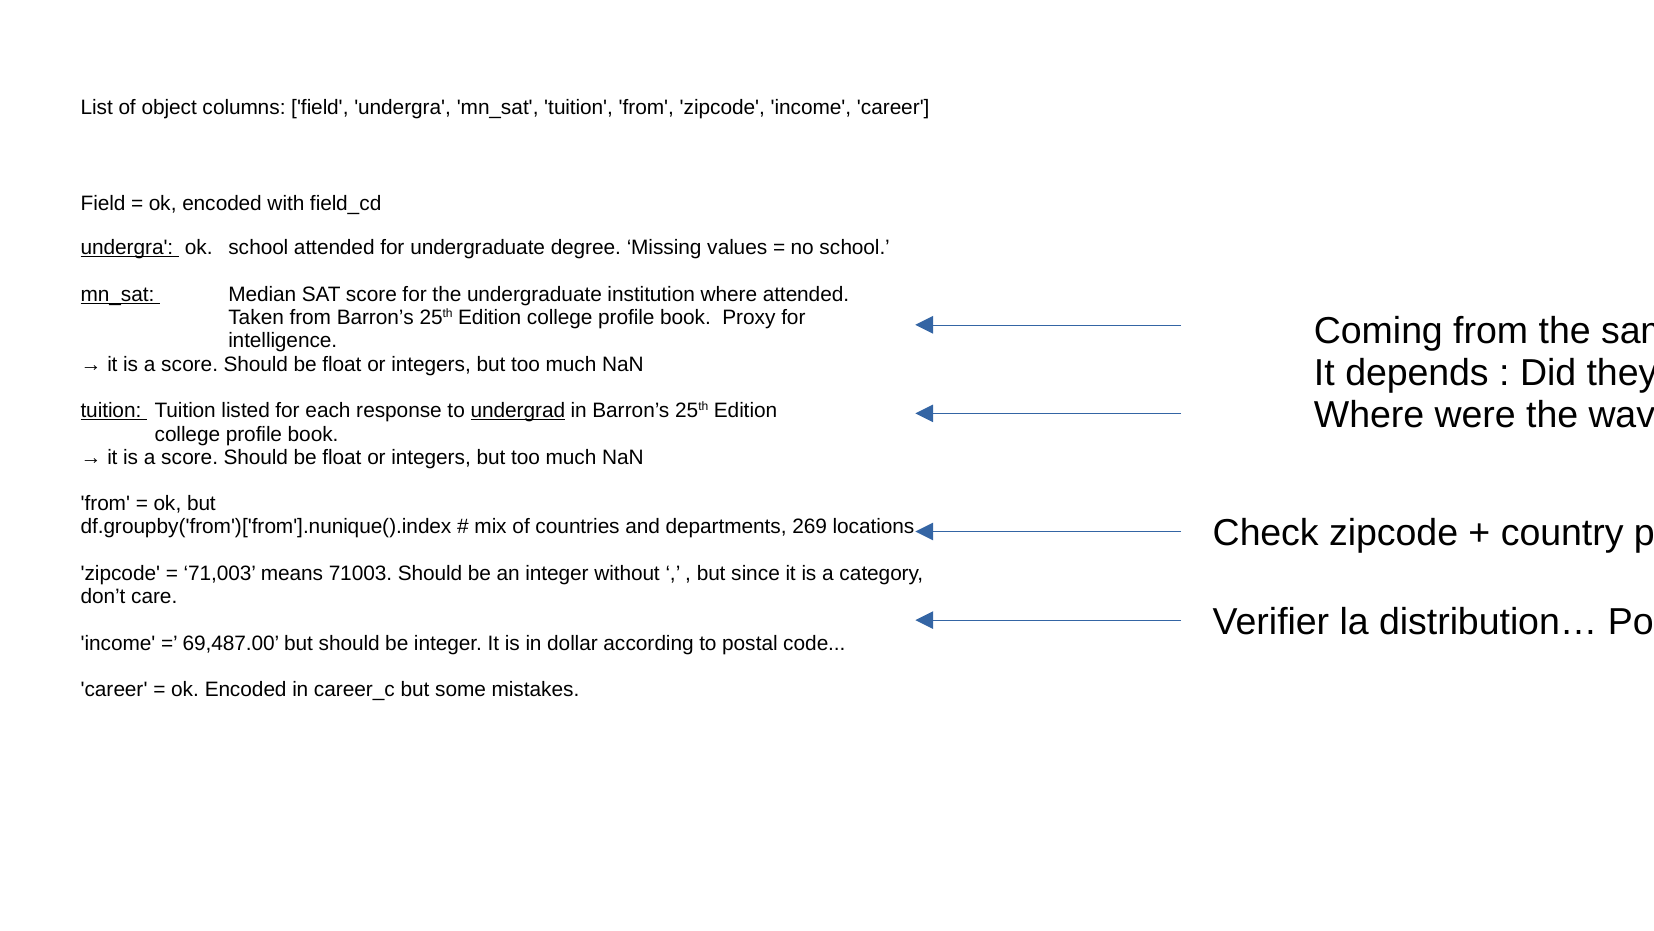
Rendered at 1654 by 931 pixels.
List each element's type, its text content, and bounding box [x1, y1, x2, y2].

text_box Check zipcode + country pour comparer [1197, 504, 1654, 562]
text_box Verifier la distribution… Pour voir si tout est bien en dollar. [1197, 592, 1654, 650]
text_box List of object columns: ['field', 'undergra', 'mn_sat', 'tuition', 'from', 'zipcode', 'income', 'career'] Field = ok, encoded with field_cd undergra': ok. school attended for undergraduate degree. ‘Missing values = no school.’ mn_sat: Median SAT score for the undergraduate institution where attended. Taken from Barron’s 25th Edition college profile book. Proxy for intelligence. → it is a score. Should be float or integers, but too much NaN tuition: Tuition listed for each response to undergrad in Barron’s 25th Edition college profile book. → it is a score. Should be float or integers, but too much NaN 'from' = ok, but df.groupby('from')['from'].nunique().index # mix of countries and departments, 269 locations 'zipcode' = ‘71,003’ means 71003. Should be an integer without ‘,’ , but since it is a category, don’t care. 'income' =’ 69,487.00’ but should be integer. It is in dollar according to postal code... 'career' = ok. Encoded in career_c but some mistakes. [65, 88, 945, 733]
text_box Coming from the same country ??? It depends : Did they encouter people from different countries ? Where were the wave ? [1299, 302, 1654, 443]
